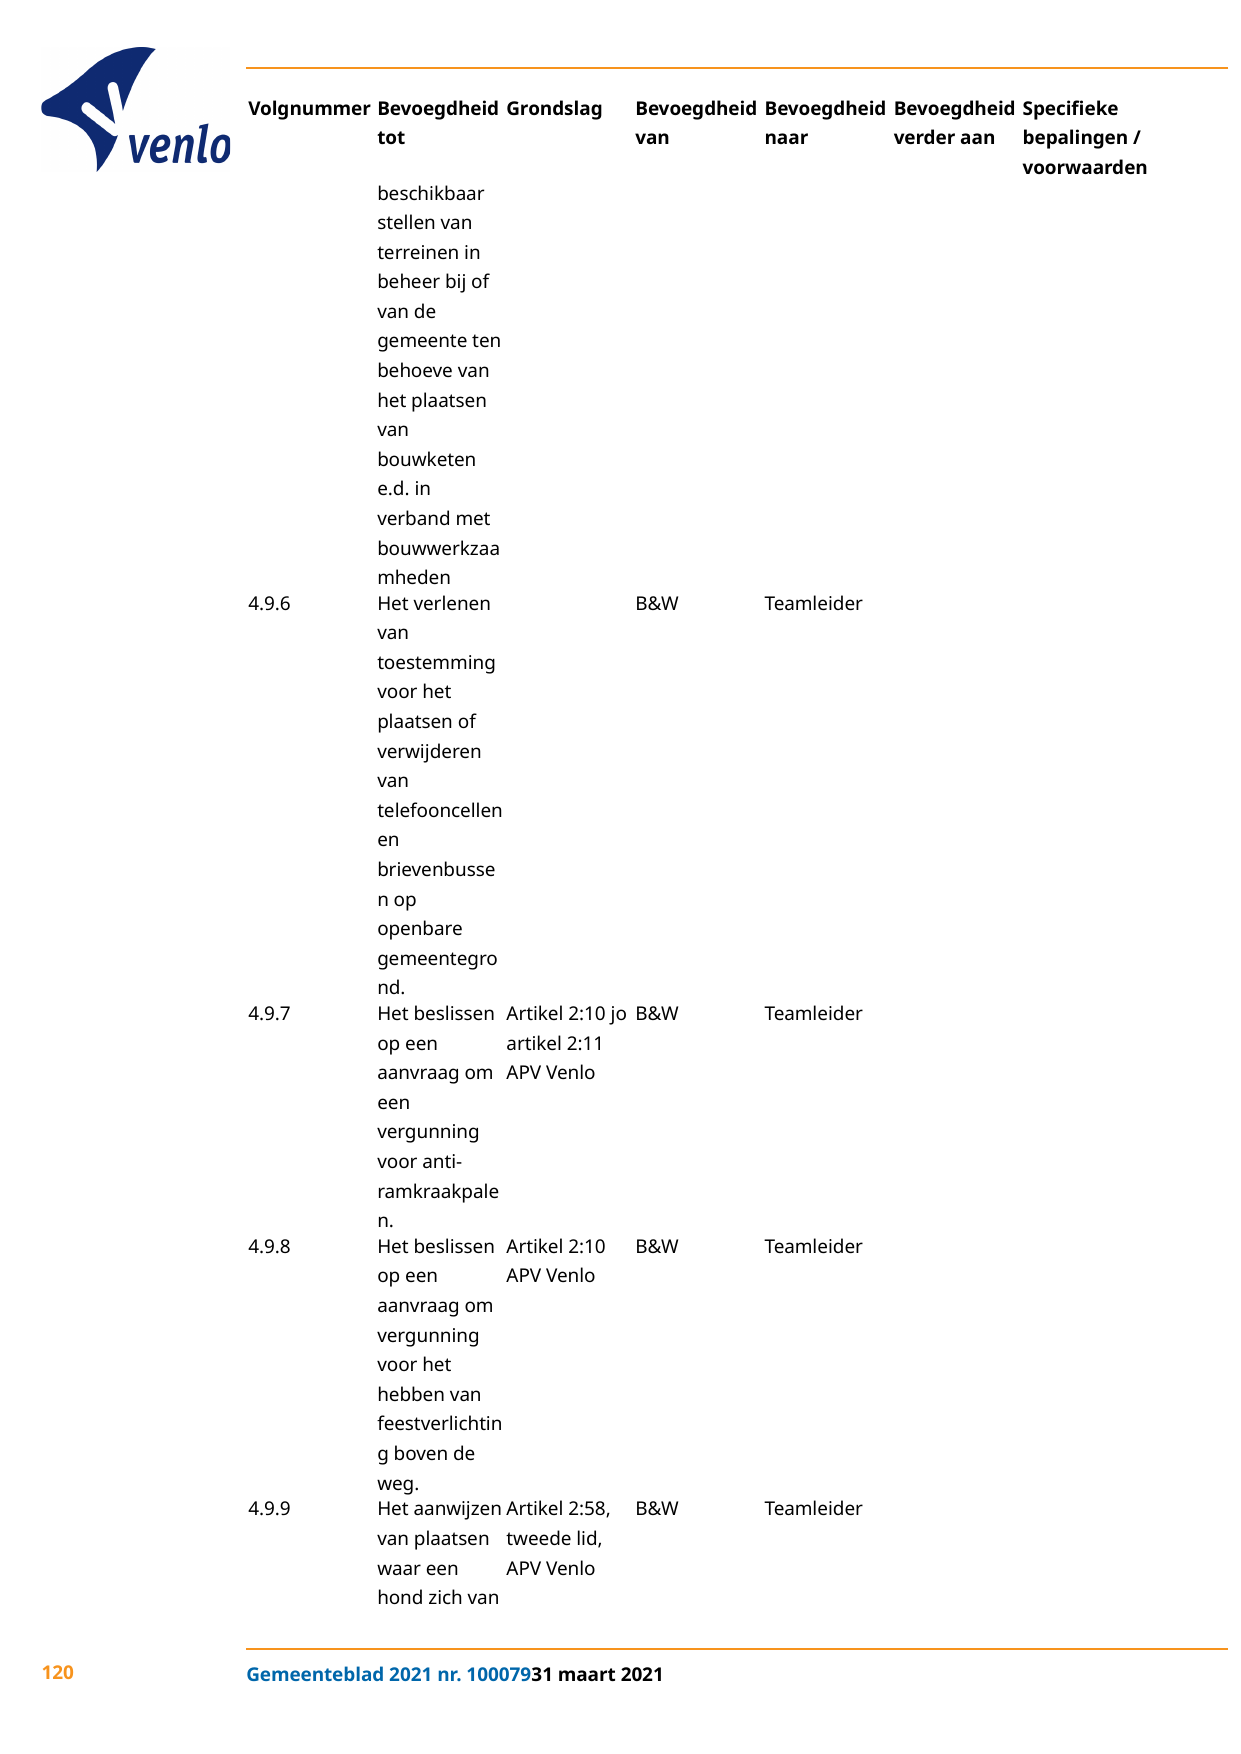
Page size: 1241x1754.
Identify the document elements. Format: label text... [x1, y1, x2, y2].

picture [41, 47, 231, 172]
table_cell B&W [635, 1233, 764, 1496]
table_cell [894, 180, 1022, 590]
table_header Bevoegdheid tot [377, 95, 506, 180]
table_cell B&W [635, 1000, 764, 1233]
table_header Grondslag [506, 95, 635, 180]
table_cell [635, 180, 764, 590]
table_cell Artikel 2:58, tweede lid, APV Venlo [506, 1496, 635, 1610]
table_cell 4.9.8 [248, 1233, 377, 1496]
table_cell Het beslissen op een aanvraag om vergunning voor het hebben van feestverlichting boven de weg. [377, 1233, 506, 1496]
table_cell Teamleider [764, 590, 893, 1000]
table_cell Artikel 2:10 jo artikel 2:11 APV Venlo [506, 1000, 635, 1233]
table_header Bevoegdheid verder aan [894, 95, 1022, 180]
table_header Bevoegdheid naar [764, 95, 893, 180]
table_cell 4.9.6 [248, 590, 377, 1000]
table_cell Het aanwijzen van plaatsen waar een hond zich van [377, 1496, 506, 1610]
table_cell [1023, 1233, 1152, 1496]
table_cell [1023, 180, 1152, 590]
table_cell Teamleider [764, 1233, 893, 1496]
table_cell B&W [635, 590, 764, 1000]
table_cell [894, 590, 1022, 1000]
table_cell Het verlenen van toestemming voor het plaatsen of verwijderen van telefooncellen en brievenbussen op openbare gemeentegrond. [377, 590, 506, 1000]
table_cell [1023, 590, 1152, 1000]
table_cell [506, 180, 635, 590]
table_cell 4.9.9 [248, 1496, 377, 1610]
table_cell beschikbaar stellen van terreinen in beheer bij of van de gemeente ten behoeve van het plaatsen van bouwketen e.d. in verband met bouwwerkzaamheden [377, 180, 506, 590]
table_header Specifieke bepalingen / voorwaarden [1023, 95, 1152, 180]
table_cell [506, 590, 635, 1000]
table_cell [1023, 1496, 1152, 1610]
table_cell [894, 1496, 1022, 1610]
table_cell 4.9.7 [248, 1000, 377, 1233]
table_cell [1023, 1000, 1152, 1233]
table_header Volgnummer [248, 95, 377, 180]
table_cell Artikel 2:10 APV Venlo [506, 1233, 635, 1496]
table_cell [894, 1000, 1022, 1233]
table_header Bevoegdheid van [635, 95, 764, 180]
table_cell Het beslissen op een aanvraag om een vergunning voor anti-ramkraakpalen. [377, 1000, 506, 1233]
table_cell [248, 180, 377, 590]
table_cell Teamleider [764, 1496, 893, 1610]
table_cell B&W [635, 1496, 764, 1610]
table_cell [894, 1233, 1022, 1496]
table_cell Teamleider [764, 1000, 893, 1233]
table_cell [764, 180, 893, 590]
